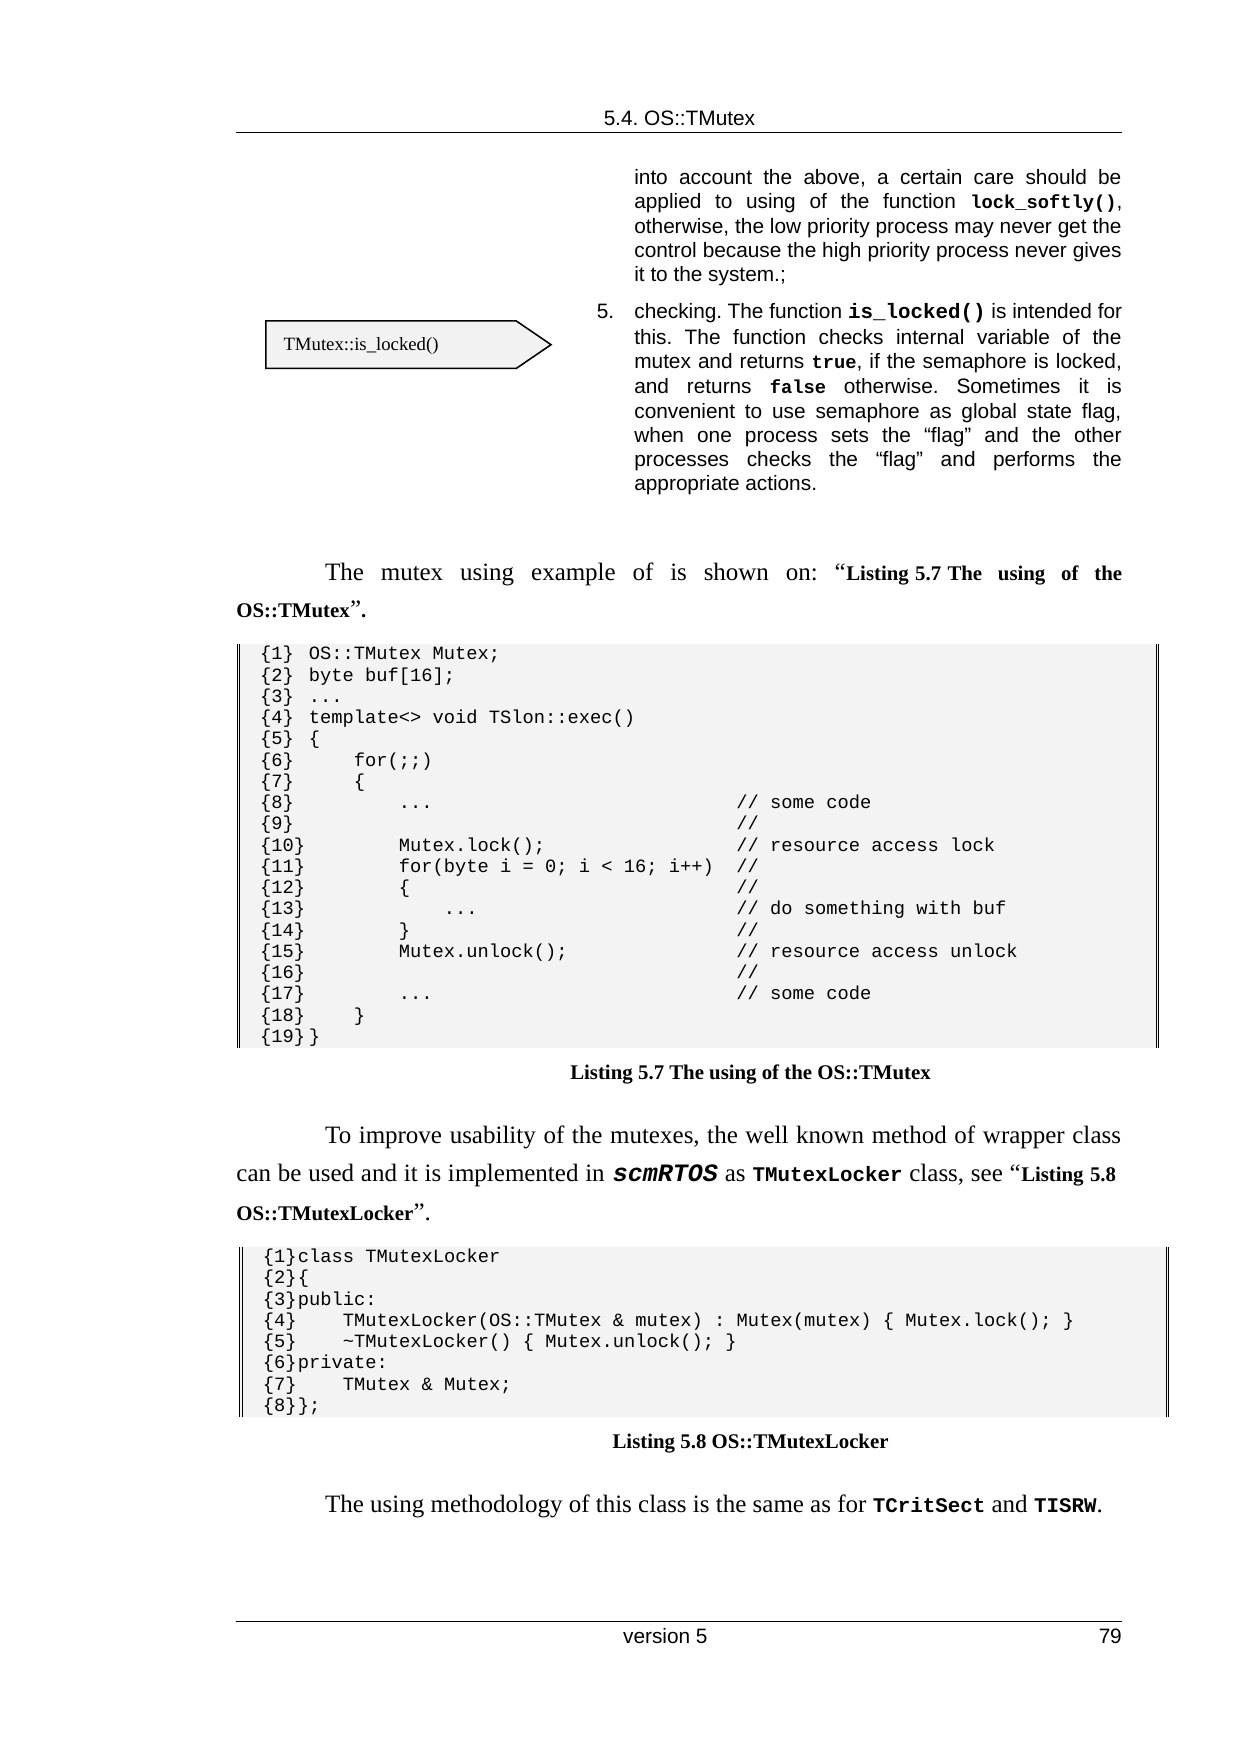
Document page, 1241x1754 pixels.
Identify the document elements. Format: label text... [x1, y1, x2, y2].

list { [240, 772, 1156, 793]
text The mutex using example of is shown on: “Listing 5.7 The using of the OS::TMutex”. [236, 557, 1122, 623]
text Listing 5.7 The using of the OS::TMutex [379, 1060, 1122, 1084]
list ... [240, 687, 1156, 708]
list class TMutexLocker [243, 1247, 1166, 1268]
list ... // some code [240, 984, 1156, 1005]
list template<> void TSlon::exec() [240, 708, 1156, 729]
list public: [243, 1289, 1166, 1311]
list } [240, 1027, 1156, 1048]
text Listing 5.8 OS::TMutexLocker [379, 1429, 1122, 1453]
list TMutex & Mutex; [243, 1374, 1166, 1396]
list // [240, 963, 1156, 984]
list ... // do something with buf [240, 899, 1156, 920]
list TMutexLocker(OS::TMutex & mutex) : Mutex(mutex) { Mutex.lock(); } [243, 1311, 1166, 1332]
text To improve usability of the mutexes, the well known method of wrapper class can be used and it is implemented in scmRTOS as TMutexLocker class, see “Listing 5.8 OS::TMutexLocker”. [236, 1120, 1122, 1226]
list { [243, 1268, 1166, 1289]
list for(;;) [240, 750, 1156, 772]
list } // [240, 920, 1156, 942]
list ~TMutexLocker() { Mutex.unlock(); } [243, 1332, 1166, 1353]
list }; [243, 1396, 1166, 1417]
list for(byte i = 0; i < 16; i++) // [240, 857, 1156, 878]
list OS::TMutex Mutex; [240, 644, 1156, 665]
list into account the above, a certain care should be applied to using of the function lock_softly(), otherwise, the low priority process may never get the control because the high priority process never gives it to the system.; [597, 165, 1122, 286]
list { [240, 729, 1156, 750]
list byte buf[16]; [240, 665, 1156, 687]
list // [240, 814, 1156, 835]
list private: [243, 1353, 1166, 1374]
list { // [240, 878, 1156, 899]
list Mutex.lock(); // resource access lock [240, 835, 1156, 857]
list ... // some code [240, 793, 1156, 814]
text The using methodology of this class is the same as for TCritSect and TISRW. [236, 1489, 1122, 1519]
list checking. The function is_locked() is intended for this. The function checks internal variable of the mutex and returns true, if the semaphore is locked, and returns false otherwise. Sometimes it is convenient to use semaphore as global state flag, when one process sets the “flag” and the other processes checks the “flag” and performs the appropriate actions. [597, 299, 1122, 495]
list } [240, 1005, 1156, 1027]
list Mutex.unlock(); // resource access unlock [240, 942, 1156, 963]
